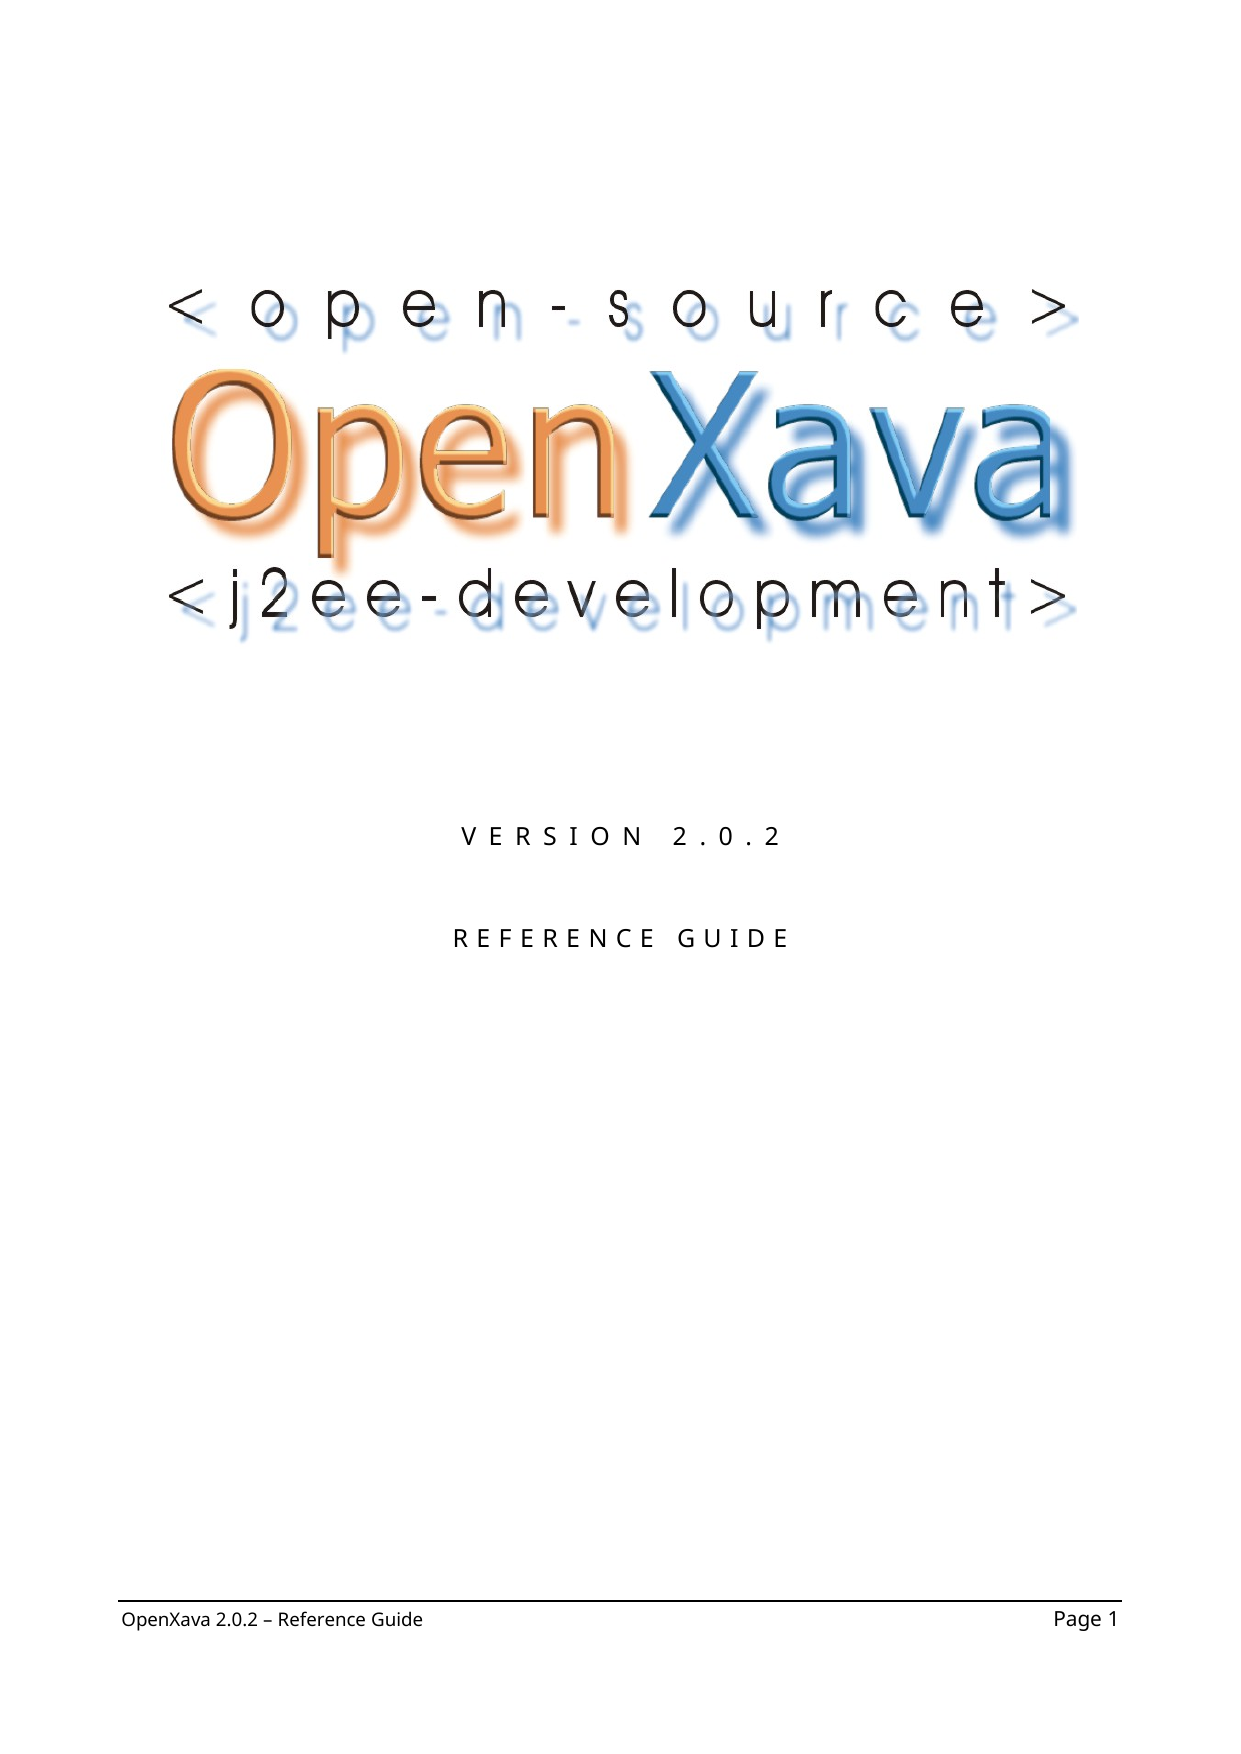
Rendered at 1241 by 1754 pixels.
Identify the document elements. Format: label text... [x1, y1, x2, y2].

picture [161, 289, 1080, 649]
text REFERENCE GUIDE [118, 921, 1122, 955]
text VERSION 2.0.2 [118, 819, 1122, 853]
